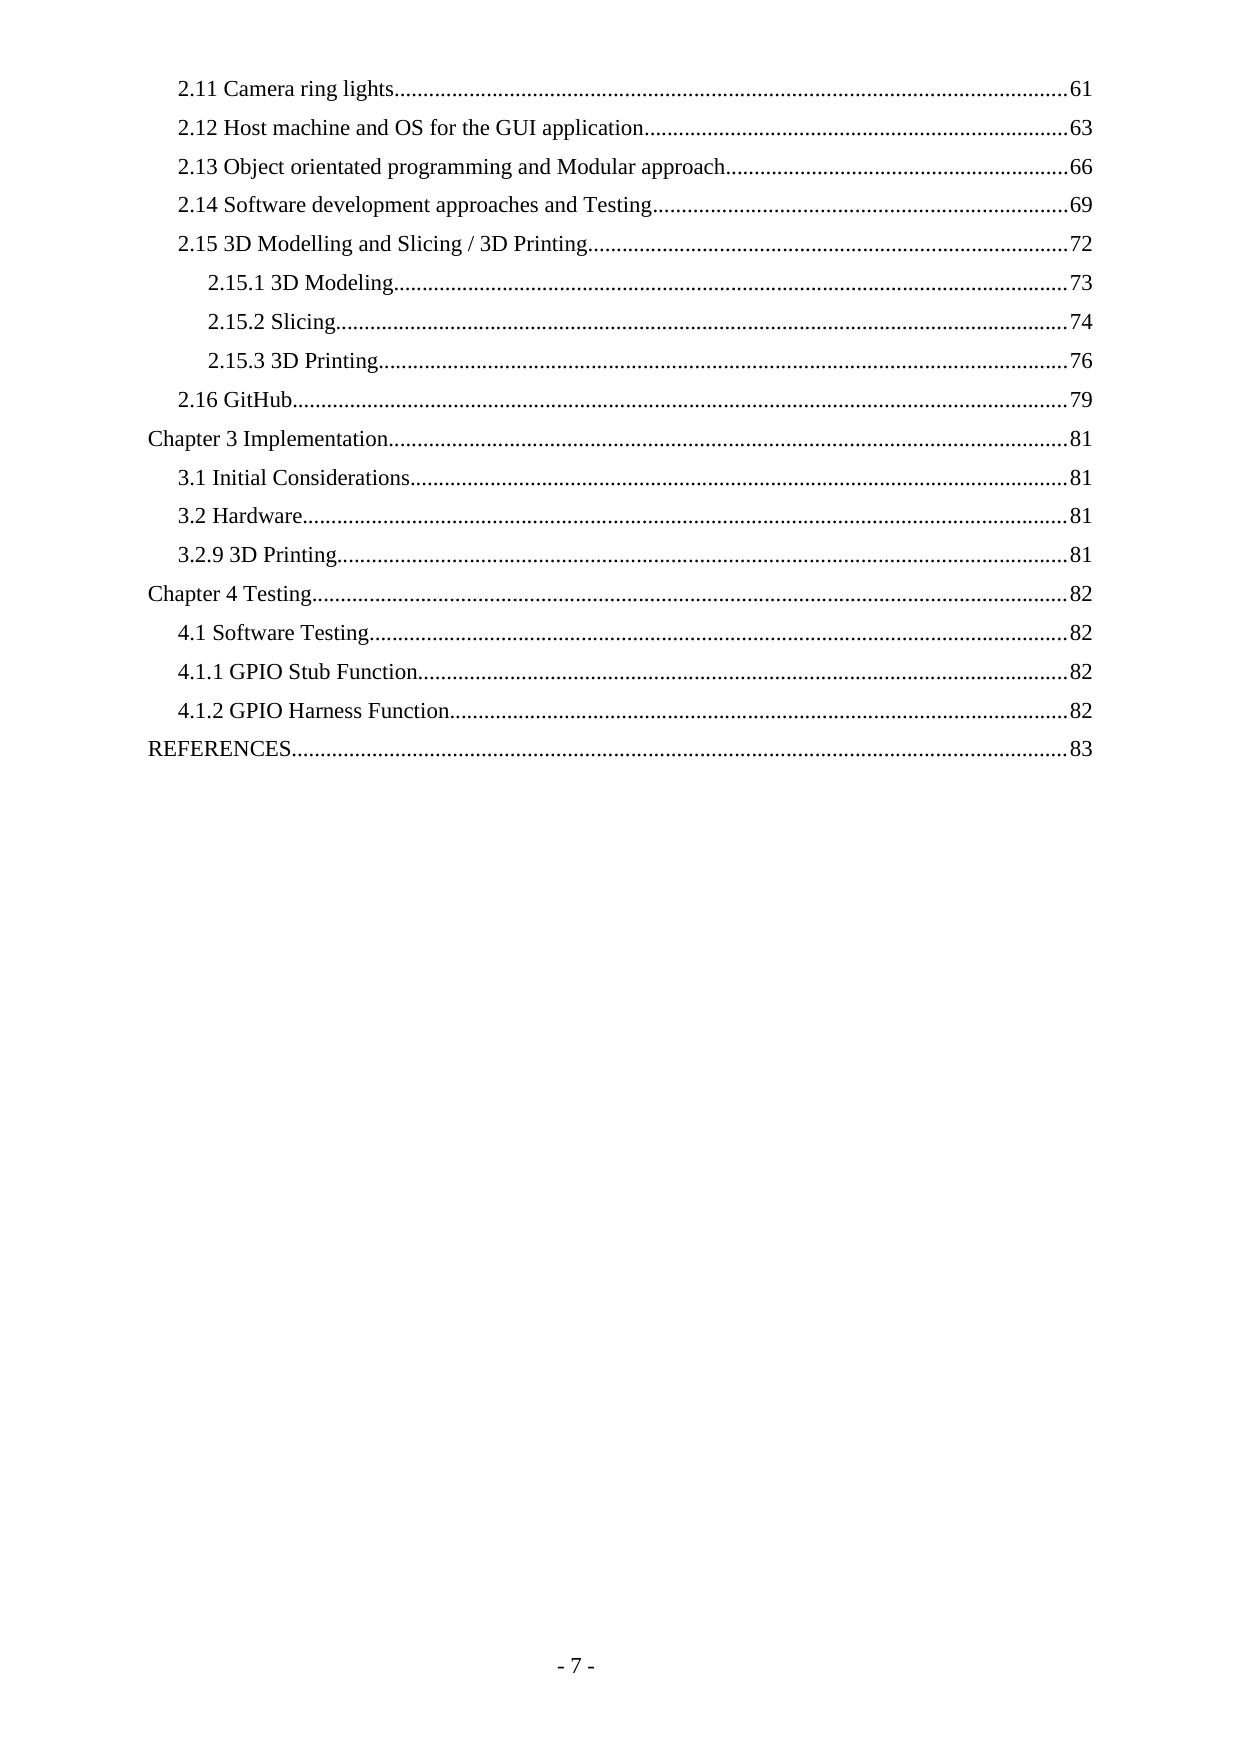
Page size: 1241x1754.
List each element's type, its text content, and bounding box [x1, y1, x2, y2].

text 2.11 Camera ring lights 61 [178, 75, 1092, 101]
text Chapter 3 Implementation 81 [148, 425, 1092, 451]
text 2.13 Object orientated programming and Modular approach 66 [178, 153, 1092, 179]
text Chapter 4 Testing 82 [148, 580, 1092, 606]
text 4.1 Software Testing 82 [178, 619, 1092, 645]
text 2.15 3D Modelling and Slicing / 3D Printing 72 [178, 230, 1092, 257]
text 3.2 Hardware 81 [178, 502, 1092, 529]
text 2.14 Software development approaches and Testing 69 [178, 192, 1092, 218]
text 4.1.1 GPIO Stub Function 82 [178, 658, 1092, 684]
text 2.16 GitHub 79 [178, 386, 1092, 412]
text 2.15.1 3D Modeling 73 [208, 269, 1092, 296]
text 3.2.9 3D Printing 81 [178, 541, 1092, 568]
text 3.1 Initial Considerations 81 [178, 463, 1092, 490]
text 2.12 Host machine and OS for the GUI application 63 [178, 114, 1092, 140]
text REFERENCES 83 [148, 736, 1092, 762]
text 2.15.3 3D Printing 76 [208, 347, 1092, 373]
text 2.15.2 Slicing 74 [208, 308, 1092, 334]
text 4.1.2 GPIO Harness Function 82 [178, 697, 1092, 723]
